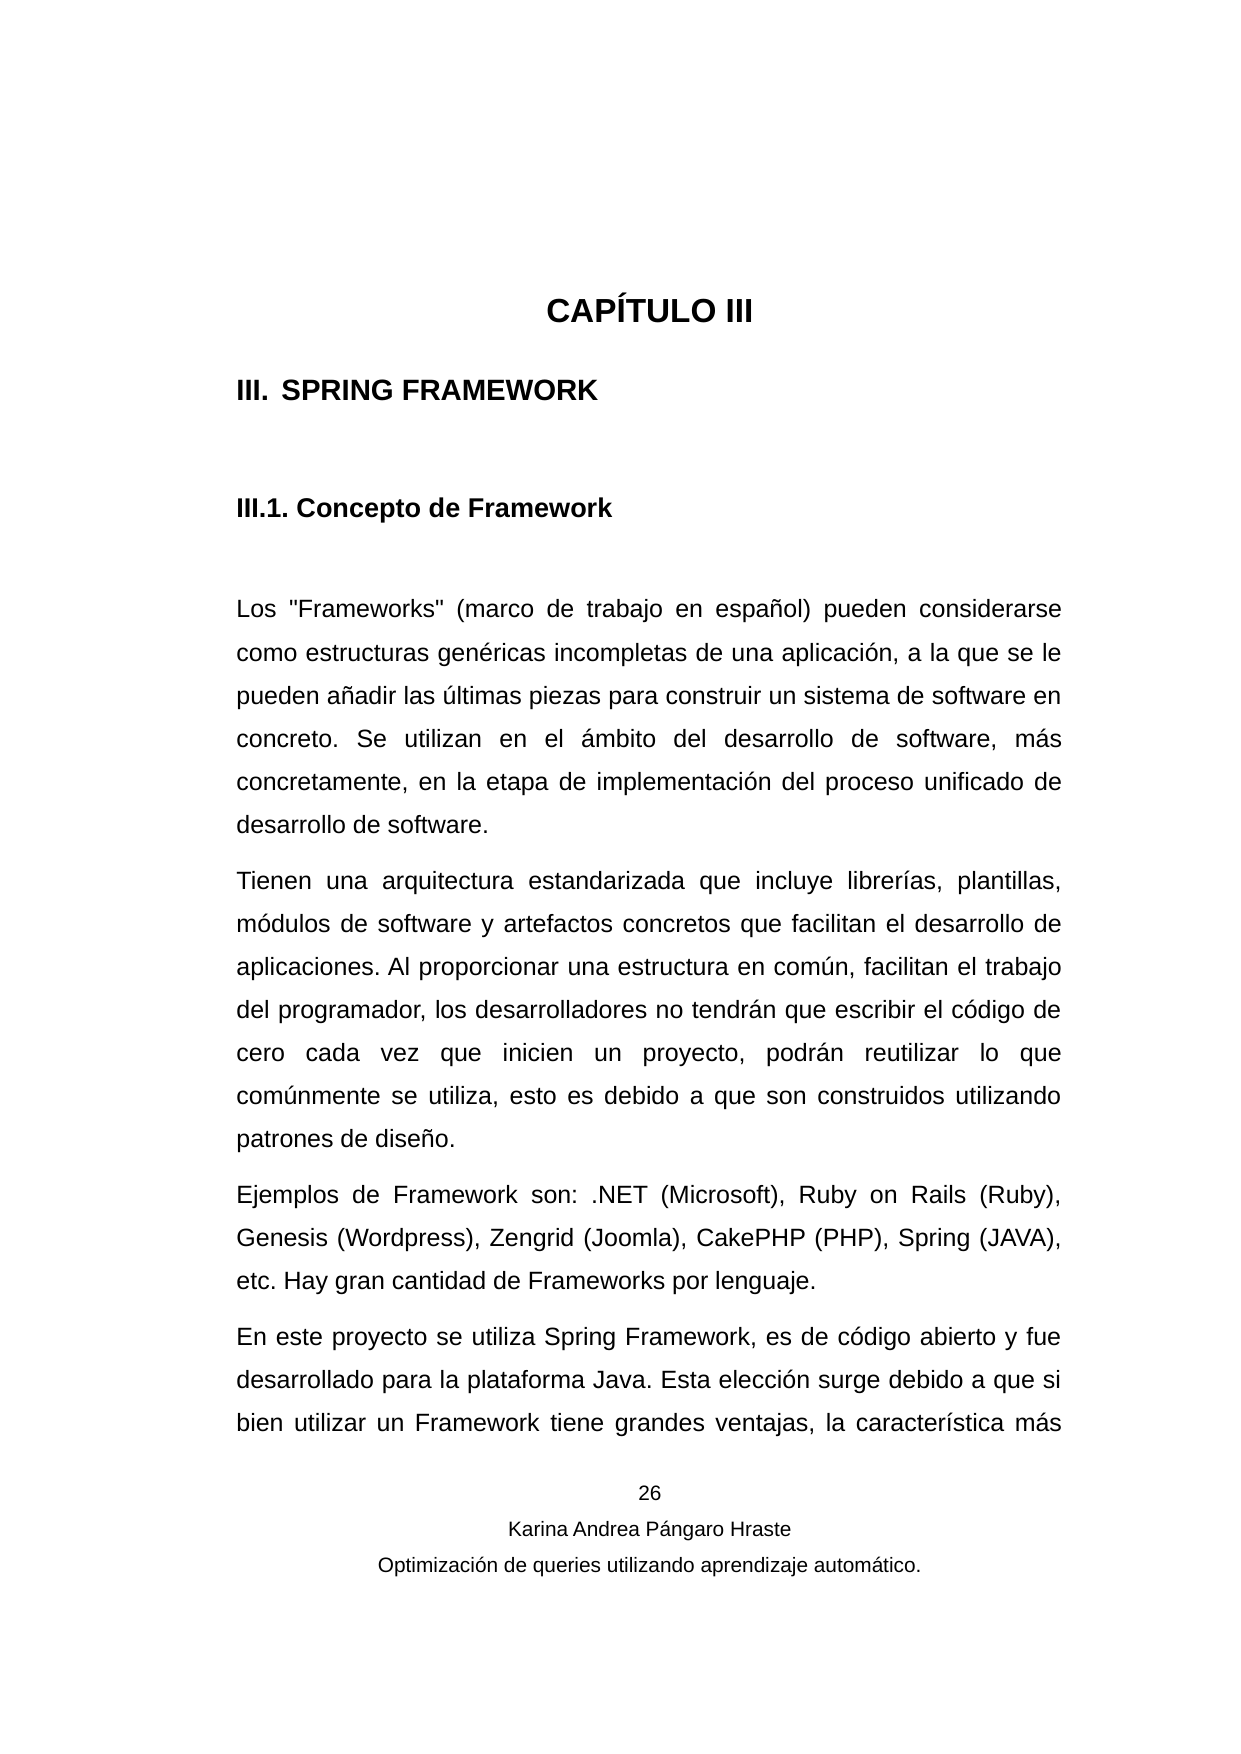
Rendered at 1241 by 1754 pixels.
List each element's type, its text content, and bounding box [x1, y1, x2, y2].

text Tienen una arquitectura estandarizada que incluye librerías, plantillas, módulos de software y artefactos concretos que facilitan el desarrollo de aplicaciones. Al proporcionar una estructura en común, facilitan el trabajo del programador, los desarrolladores no tendrán que escribir el código de cero cada vez que inicien un proyecto, podrán reutilizar lo que comúnmente se utiliza, esto es debido a que son construidos utilizando patrones de diseño. [236, 866, 1063, 1153]
text Ejemplos de Framework son: .NET (Microsoft), Ruby on Rails (Ruby), Genesis (Wordpress), Zengrid (Joomla), CakePHP (PHP), Spring (JAVA), etc. Hay gran cantidad de Frameworks por lenguaje. [236, 1180, 1063, 1295]
text Los "Frameworks" (marco de trabajo en español) pueden considerarse como estructuras genéricas incompletas de una aplicación, a la que se le pueden añadir las últimas piezas para construir un sistema de software en concreto. Se utilizan en el ámbito del desarrollo de software, más concretamente, en la etapa de implementación del proceso unificado de desarrollo de software. [236, 594, 1063, 839]
text En este proyecto se utiliza Spring Framework, es de código abierto y fue desarrollado para la plataforma Java. Esta elección surge debido a que si bien utilizar un Framework tiene grandes ventajas, la característica más [236, 1322, 1063, 1437]
subtitle Concepto de Framework [236, 492, 1063, 523]
subtitle SPRING FRAMEWORK [236, 373, 1063, 407]
subtitle CAPÍTULO III [236, 291, 1063, 329]
